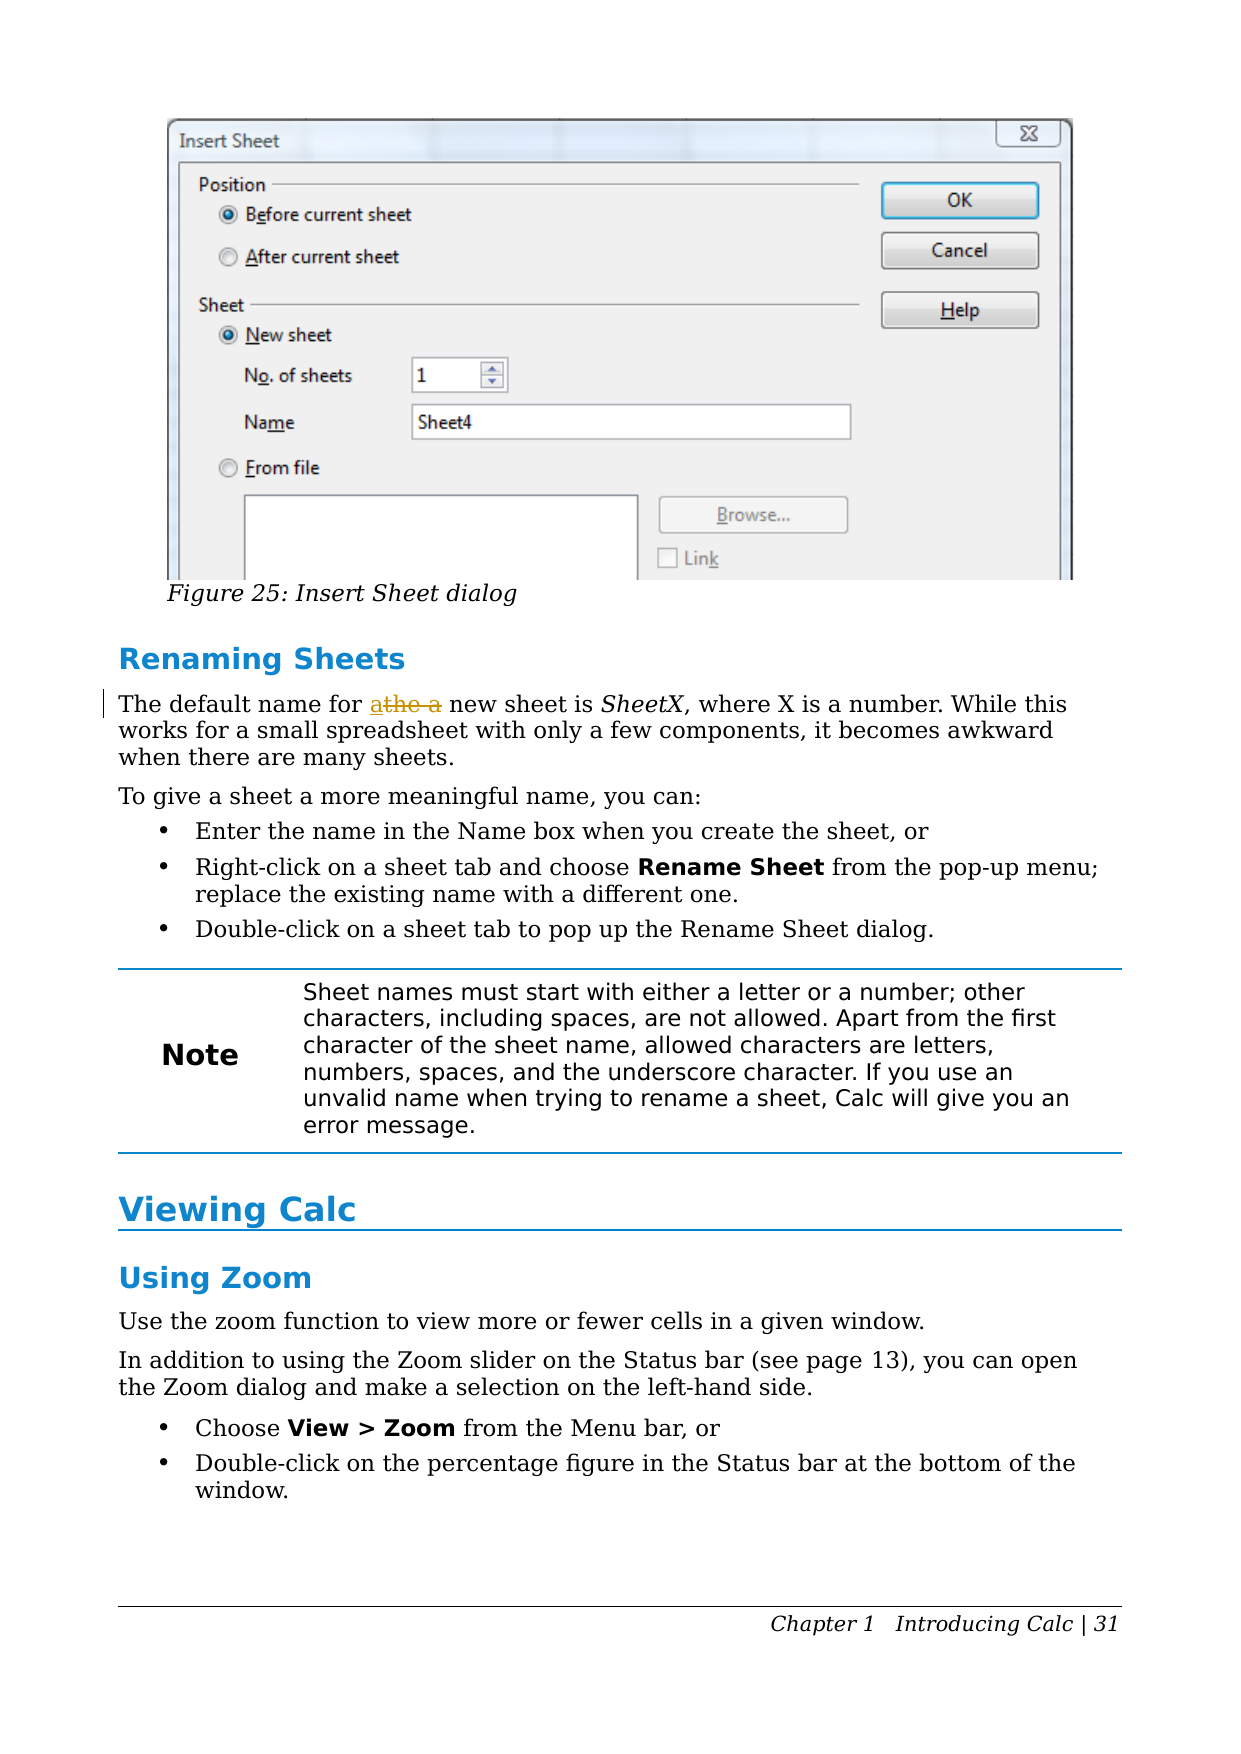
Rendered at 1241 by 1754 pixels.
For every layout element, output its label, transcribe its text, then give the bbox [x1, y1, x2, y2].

picture [167, 118, 1074, 580]
table_header Note [118, 970, 281, 1152]
list To give a sheet a more meaningful name, you can: [118, 783, 1122, 810]
text Figure 25: Insert Sheet dialog [167, 580, 1073, 607]
list Double-click on the percentage figure in the Status bar at the bottom of the window. [156, 1448, 1122, 1504]
text In addition to using the Zoom slider on the Status bar (see page 13), you can open the Zoom dialog and make a selection on the left-hand side. [118, 1347, 1122, 1401]
table_header Sheet names must start with either a letter or a number; other characters, including spaces, are not allowed. Apart from the first character of the sheet name, allowed characters are letters, numbers, spaces, and the underscore character. If you use an unvalid name when trying to rename a sheet, Calc will give you an error message. [281, 970, 1122, 1152]
list Right-click on a sheet tab and choose Rename Sheet from the pop-up menu; replace the existing name with a different one. [156, 852, 1122, 908]
subtitle Using Zoom [118, 1262, 1122, 1296]
list Choose View > Zoom from the Menu bar, or [156, 1413, 1122, 1442]
list Double-click on a sheet tab to pop up the Rename Sheet dialog. [156, 914, 1122, 943]
list Enter the name in the Name box when you create the sheet, or [156, 817, 1122, 846]
text Use the zoom function to view more or fewer cells in a given window. [118, 1308, 1122, 1335]
text The default name for a new sheet is SheetX, where X is a number. While this works for a small spreadsheet with only a few components, it becomes awkward when there are many sheets. [118, 689, 1122, 771]
subtitle Renaming Sheets [118, 642, 1122, 676]
subtitle Viewing Calc [118, 1190, 1122, 1229]
